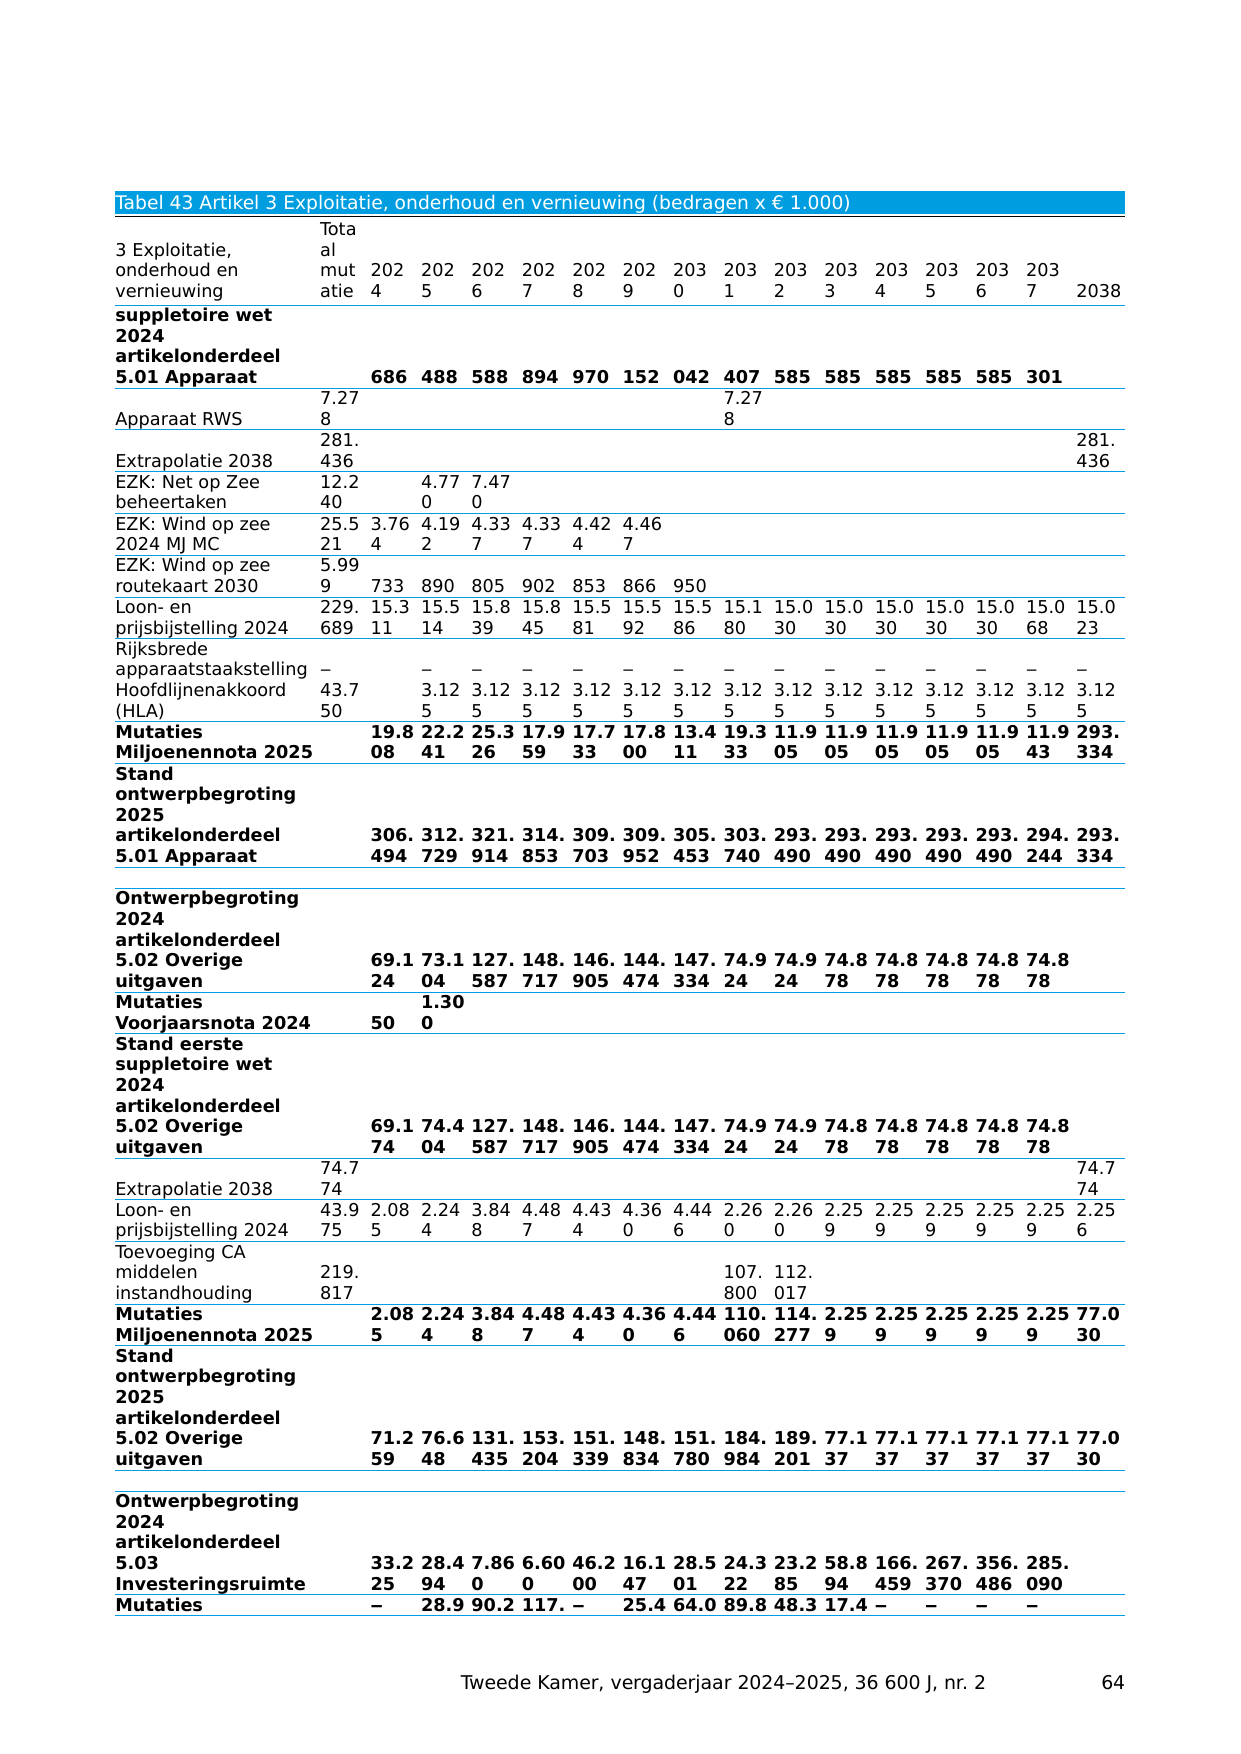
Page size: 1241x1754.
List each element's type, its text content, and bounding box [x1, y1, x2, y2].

table_cell 77.137 [872, 1346, 922, 1469]
table_cell 15.839 [468, 598, 519, 638]
table_cell 144.474 [620, 1034, 670, 1157]
table_cell 43.975 [317, 1200, 367, 1241]
table_cell [519, 430, 569, 471]
table_cell [317, 764, 367, 867]
table_cell 151.780 [670, 1346, 720, 1469]
table_cell 2029 [620, 217, 670, 304]
table_cell 4.424 [569, 514, 619, 555]
table_cell 2.259 [973, 1305, 1023, 1345]
table_cell 2.260 [720, 1200, 771, 1241]
table_cell [771, 389, 821, 429]
table_cell [872, 1159, 922, 1199]
table_cell [519, 472, 569, 513]
table_cell 309.952 [620, 764, 670, 867]
table_cell 4.467 [620, 514, 670, 555]
table_cell 293.490 [973, 764, 1023, 867]
table_cell [1023, 868, 1073, 888]
table_cell [519, 1471, 569, 1491]
table_cell 2.256 [1073, 1200, 1125, 1241]
table_cell 11.905 [922, 722, 972, 763]
table_cell 153.204 [519, 1346, 569, 1469]
table_cell [872, 1242, 922, 1303]
table_cell 11.905 [771, 722, 821, 763]
table_cell 77.137 [922, 1346, 972, 1469]
table_cell 2.259 [872, 1200, 922, 1241]
table_cell 4.360 [620, 1200, 670, 1241]
table_cell 110.060 [720, 1305, 771, 1345]
table_cell [569, 1159, 619, 1199]
table_cell [368, 430, 418, 471]
table_cell 1.300 [418, 993, 468, 1033]
table_cell [468, 389, 519, 429]
table_cell [922, 430, 972, 471]
table_cell 13.411 [670, 722, 720, 763]
table_cell 3.848 [468, 1200, 519, 1241]
table_cell [771, 430, 821, 471]
table_cell 77.030 [1073, 1305, 1125, 1345]
table_cell 2032 [771, 217, 821, 304]
table_cell 77.137 [821, 1346, 872, 1469]
table_cell [1023, 514, 1073, 555]
table_cell [317, 1034, 367, 1157]
table_cell [620, 472, 670, 513]
table_cell 90.2 [468, 1595, 519, 1615]
table_cell 5.999 [317, 556, 367, 596]
table_cell 303.740 [720, 764, 771, 867]
table_cell 293.490 [821, 764, 872, 867]
table_cell [670, 868, 720, 888]
table_cell 585 [821, 306, 872, 388]
table_cell 146.905 [569, 889, 619, 991]
table_cell 285.090 [1023, 1492, 1073, 1594]
table_cell 15.030 [922, 598, 972, 638]
table_cell 2.259 [973, 1200, 1023, 1241]
table_cell 16.147 [620, 1492, 670, 1594]
table_cell [620, 430, 670, 471]
table_cell 15.586 [670, 598, 720, 638]
table_cell 3 Exploitatie, onderhoud en vernieuwing [115, 217, 317, 304]
table_cell [670, 1159, 720, 1199]
table_cell [821, 389, 872, 429]
table_cell [670, 1242, 720, 1303]
table_cell 74.878 [1023, 1034, 1073, 1157]
table_cell Stand ontwerpbegroting 2025 artikelonderdeel 5.02 Overige uitgaven [115, 1346, 317, 1469]
table_cell [720, 514, 771, 555]
table_cell [1073, 993, 1125, 1033]
table_cell 89.8 [720, 1595, 771, 1615]
table_cell Extrapolatie 2038 [115, 430, 317, 471]
table_cell [519, 1242, 569, 1303]
table_cell ‒ 43.750 [317, 639, 367, 721]
table_cell Totaal mutatie [317, 217, 367, 304]
table_cell Rijksbrede apparaatstaakstelling Hoofdlijnenakkoord (HLA) [115, 639, 317, 721]
table_cell 19.333 [720, 722, 771, 763]
table_cell [872, 868, 922, 888]
table_cell [418, 868, 468, 888]
table_cell Loon- en prijsbijstelling 2024 [115, 598, 317, 638]
table_cell [771, 514, 821, 555]
table_cell [922, 389, 972, 429]
table_cell ‒ 3.125 [620, 639, 670, 721]
table_cell [973, 1242, 1023, 1303]
table_cell 74.774 [1073, 1159, 1125, 1199]
table_cell 7.860 [468, 1492, 519, 1594]
table_cell 48.3 [771, 1595, 821, 1615]
table_cell 2027 [519, 217, 569, 304]
table_cell [922, 556, 972, 596]
table_cell 12.240 [317, 472, 367, 513]
table_cell [872, 1471, 922, 1491]
table_cell [1073, 556, 1125, 596]
table_cell 148.717 [519, 1034, 569, 1157]
table_cell 312.729 [418, 764, 468, 867]
table_cell 2030 [670, 217, 720, 304]
table_cell [670, 514, 720, 555]
table_cell 23.285 [771, 1492, 821, 1594]
table_cell [620, 993, 670, 1033]
table_cell [922, 1242, 972, 1303]
table_cell 4.434 [569, 1305, 619, 1345]
table_cell [368, 868, 418, 888]
table_cell ‒ 3.125 [468, 639, 519, 721]
table_cell 127.587 [468, 889, 519, 991]
table_cell ‒ 3.125 [872, 639, 922, 721]
table_cell 107.800 [720, 1242, 771, 1303]
table_cell 189.201 [771, 1346, 821, 1469]
table_cell 4.487 [519, 1305, 569, 1345]
table_cell [569, 993, 619, 1033]
table_cell [519, 868, 569, 888]
table_cell 15.581 [569, 598, 619, 638]
table_cell ‒ [922, 1595, 972, 1615]
table_cell [771, 472, 821, 513]
table_cell 25.521 [317, 514, 367, 555]
table_cell [821, 514, 872, 555]
table_cell 15.180 [720, 598, 771, 638]
table_cell [468, 993, 519, 1033]
table_cell ‒ 3.125 [569, 639, 619, 721]
table_cell [872, 556, 922, 596]
table_cell [821, 993, 872, 1033]
table_cell 890 [418, 556, 468, 596]
table_cell ‒ 3.125 [670, 639, 720, 721]
table_cell [1023, 556, 1073, 596]
table_cell [922, 514, 972, 555]
table_cell 7.470 [468, 472, 519, 513]
table_cell 2.259 [821, 1305, 872, 1345]
table_cell 11.905 [973, 722, 1023, 763]
table_cell [620, 1159, 670, 1199]
table_cell [468, 1159, 519, 1199]
table_cell 585 [973, 306, 1023, 388]
table_cell [418, 389, 468, 429]
table_cell Loon- en prijsbijstelling 2024 [115, 1200, 317, 1241]
table_cell 686 [368, 306, 418, 388]
table_cell [670, 389, 720, 429]
table_cell 2033 [821, 217, 872, 304]
table_cell 148.717 [519, 889, 569, 991]
table_cell ‒ [1023, 1595, 1073, 1615]
table_cell 46.200 [569, 1492, 619, 1594]
table_cell 15.030 [821, 598, 872, 638]
table_cell [720, 556, 771, 596]
table_cell ‒ 3.125 [1023, 639, 1073, 721]
table_cell 64.0 [670, 1595, 720, 1615]
table_cell 2037 [1023, 217, 1073, 304]
table_cell EZK: Wind op zee 2024 MJ MC [115, 514, 317, 555]
table_cell 15.023 [1073, 598, 1125, 638]
table_cell [368, 1471, 418, 1491]
table_cell [317, 1471, 367, 1491]
table_cell 69.174 [368, 1034, 418, 1157]
table_cell 585 [771, 306, 821, 388]
table_cell 146.905 [569, 1034, 619, 1157]
table_cell 74.924 [720, 889, 771, 991]
table_cell [670, 1471, 720, 1491]
table_cell 4.360 [620, 1305, 670, 1345]
table_cell 309.703 [569, 764, 619, 867]
table_cell 866 [620, 556, 670, 596]
table_cell [317, 1595, 367, 1615]
table_cell 407 [720, 306, 771, 388]
table_cell ‒ [569, 1595, 619, 1615]
table_cell [720, 1159, 771, 1199]
table_cell 3.764 [368, 514, 418, 555]
table_cell 74.404 [418, 1034, 468, 1157]
table_cell [519, 1159, 569, 1199]
table_cell 15.592 [620, 598, 670, 638]
table_cell 2.244 [418, 1305, 468, 1345]
table_cell [1073, 514, 1125, 555]
table_cell 33.225 [368, 1492, 418, 1594]
table_cell Stand eerste suppletoire wet 2024 artikelonderdeel 5.02 Overige uitgaven [115, 1034, 317, 1157]
table_cell 229.689 [317, 598, 367, 638]
table_cell 293.490 [922, 764, 972, 867]
table_cell [368, 389, 418, 429]
table_cell [670, 430, 720, 471]
table_cell Stand ontwerpbegroting 2025 artikelonderdeel 5.01 Apparaat [115, 764, 317, 867]
table_cell 042 [670, 306, 720, 388]
table_cell [821, 1159, 872, 1199]
table_cell 7.278 [720, 389, 771, 429]
table_cell [1023, 1242, 1073, 1303]
table_cell [569, 868, 619, 888]
table_cell 2024 [368, 217, 418, 304]
table_cell 2.259 [922, 1305, 972, 1345]
table_cell 74.878 [1023, 889, 1073, 991]
table_cell 2031 [720, 217, 771, 304]
table_cell [317, 1346, 367, 1469]
table_cell 2035 [922, 217, 972, 304]
table_cell [317, 993, 367, 1033]
table_cell Mutaties Miljoenennota 2025 [115, 722, 317, 763]
table_cell 588 [468, 306, 519, 388]
table_cell 15.030 [973, 598, 1023, 638]
table_cell 77.137 [1023, 1346, 1073, 1469]
table_cell 2034 [872, 217, 922, 304]
table_cell 2.260 [771, 1200, 821, 1241]
table_cell 184.984 [720, 1346, 771, 1469]
table_cell [1073, 1242, 1125, 1303]
table_cell [771, 1471, 821, 1491]
table_cell 25.326 [468, 722, 519, 763]
table_cell [569, 430, 619, 471]
table_cell [973, 389, 1023, 429]
table_cell 15.030 [872, 598, 922, 638]
table_cell 2.244 [418, 1200, 468, 1241]
table_cell 24.322 [720, 1492, 771, 1594]
table_cell 294.244 [1023, 764, 1073, 867]
table_cell 74.774 [317, 1159, 367, 1199]
table_cell [1023, 389, 1073, 429]
table_cell [620, 389, 670, 429]
table_cell 6.600 [519, 1492, 569, 1594]
table_cell [821, 472, 872, 513]
table_cell 17.959 [519, 722, 569, 763]
table_cell 74.924 [771, 889, 821, 991]
table_cell [418, 1471, 468, 1491]
table_cell [1023, 1471, 1073, 1491]
table_cell [620, 868, 670, 888]
table_cell [821, 1471, 872, 1491]
table_cell [973, 472, 1023, 513]
table_cell 293.334 [1073, 722, 1125, 763]
table_cell 4.446 [670, 1200, 720, 1241]
table_cell 2.259 [922, 1200, 972, 1241]
table_cell [569, 389, 619, 429]
table_cell [368, 639, 418, 721]
table_cell 4.446 [670, 1305, 720, 1345]
table_cell 22.241 [418, 722, 468, 763]
table_cell 902 [519, 556, 569, 596]
table_cell [317, 1305, 367, 1345]
table_cell ‒ 3.125 [973, 639, 1023, 721]
table_cell [468, 868, 519, 888]
table_cell 2026 [468, 217, 519, 304]
table_cell ‒ 3.125 [720, 639, 771, 721]
table_cell 305.453 [670, 764, 720, 867]
table_cell 4.770 [418, 472, 468, 513]
table_cell 74.878 [872, 889, 922, 991]
table_cell 733 [368, 556, 418, 596]
table_cell [317, 1492, 367, 1594]
table_cell [1073, 1471, 1125, 1491]
table_cell 11.943 [1023, 722, 1073, 763]
table_cell Toevoeging CA middelen instandhouding [115, 1242, 317, 1303]
table_cell 950 [670, 556, 720, 596]
table_cell [872, 993, 922, 1033]
table_cell ‒ [368, 1595, 418, 1615]
table_cell 77.137 [973, 1346, 1023, 1469]
table_cell [922, 1159, 972, 1199]
table_cell 166.459 [872, 1492, 922, 1594]
table_cell 74.924 [720, 1034, 771, 1157]
table_cell [720, 1471, 771, 1491]
table_cell [771, 1159, 821, 1199]
table_cell [468, 1242, 519, 1303]
table_cell [1023, 472, 1073, 513]
table_cell 7.278 [317, 389, 367, 429]
table_cell [720, 993, 771, 1033]
table_cell [1073, 472, 1125, 513]
table_cell 74.878 [973, 1034, 1023, 1157]
table_cell 293.490 [771, 764, 821, 867]
table_cell 2.259 [1023, 1200, 1073, 1241]
table_cell 152 [620, 306, 670, 388]
table_cell 17.4 [821, 1595, 872, 1615]
table_cell EZK: Wind op zee routekaart 2030 [115, 556, 317, 596]
table_cell 894 [519, 306, 569, 388]
table_cell 74.878 [922, 1034, 972, 1157]
table_cell [368, 1242, 418, 1303]
table_cell [1023, 1159, 1073, 1199]
table_cell 151.339 [569, 1346, 619, 1469]
table_cell 585 [922, 306, 972, 388]
table_cell [771, 556, 821, 596]
table_cell [670, 472, 720, 513]
table_cell 74.878 [872, 1034, 922, 1157]
table_cell [1073, 868, 1125, 888]
table_cell [720, 430, 771, 471]
table_cell ‒ 3.125 [821, 639, 872, 721]
table_cell [1073, 1595, 1125, 1615]
table_cell Apparaat RWS [115, 389, 317, 429]
table_cell [872, 514, 922, 555]
table_cell [569, 1242, 619, 1303]
table_cell 281.436 [317, 430, 367, 471]
table_cell [620, 1242, 670, 1303]
table_cell 28.494 [418, 1492, 468, 1594]
table_cell [821, 430, 872, 471]
table_cell 267.370 [922, 1492, 972, 1594]
table_cell [1073, 889, 1125, 991]
table_cell [922, 472, 972, 513]
table_cell 2.085 [368, 1305, 418, 1345]
table_cell [1023, 993, 1073, 1033]
table_cell 148.834 [620, 1346, 670, 1469]
table_cell [1073, 389, 1125, 429]
table_cell 19.808 [368, 722, 418, 763]
table_cell 4.192 [418, 514, 468, 555]
table_cell 74.878 [922, 889, 972, 991]
table_cell 306.494 [368, 764, 418, 867]
table_cell 301 [1023, 306, 1073, 388]
table_cell 112.017 [771, 1242, 821, 1303]
table_cell 144.474 [620, 889, 670, 991]
table_cell [872, 389, 922, 429]
table_cell 28.9 [418, 1595, 468, 1615]
table_cell [1073, 1034, 1125, 1157]
table_cell [771, 993, 821, 1033]
table_cell 74.878 [821, 1034, 872, 1157]
table_cell Mutaties [115, 1595, 317, 1615]
table_cell [973, 993, 1023, 1033]
table_cell 2.259 [821, 1200, 872, 1241]
table_cell 3.848 [468, 1305, 519, 1345]
table_cell [317, 306, 367, 388]
table_cell 4.337 [468, 514, 519, 555]
table_cell [569, 1471, 619, 1491]
table_cell 4.487 [519, 1200, 569, 1241]
table_cell [418, 1242, 468, 1303]
table_cell [620, 1471, 670, 1491]
table_cell [973, 1471, 1023, 1491]
table_cell 25.4 [620, 1595, 670, 1615]
table_cell 69.124 [368, 889, 418, 991]
table_cell 131.435 [468, 1346, 519, 1469]
table_cell 15.514 [418, 598, 468, 638]
table_cell [922, 1471, 972, 1491]
table_cell ‒ [973, 1595, 1023, 1615]
table_cell [468, 1471, 519, 1491]
table_cell 15.311 [368, 598, 418, 638]
table_cell 28.501 [670, 1492, 720, 1594]
table_cell [720, 472, 771, 513]
table_cell 71.259 [368, 1346, 418, 1469]
table_cell Extrapolatie 2038 [115, 1159, 317, 1199]
table_cell 314.853 [519, 764, 569, 867]
table_cell 15.068 [1023, 598, 1073, 638]
table_cell 147.334 [670, 889, 720, 991]
table_cell [115, 868, 317, 888]
table_cell 853 [569, 556, 619, 596]
table_cell 281.436 [1073, 430, 1125, 471]
table_cell Ontwerpbegroting 2024 artikelonderdeel 5.03 Investeringsruimte [115, 1492, 317, 1594]
table_cell 117. [519, 1595, 569, 1615]
table_cell 2036 [973, 217, 1023, 304]
table_cell [872, 430, 922, 471]
table_cell [418, 430, 468, 471]
table_cell [872, 472, 922, 513]
table_cell 15.030 [771, 598, 821, 638]
table_cell ‒ 3.125 [922, 639, 972, 721]
table_cell [418, 1159, 468, 1199]
table_cell 4.337 [519, 514, 569, 555]
table_cell 321.914 [468, 764, 519, 867]
table_cell 17.733 [569, 722, 619, 763]
table_cell 219.817 [317, 1242, 367, 1303]
table_cell 74.878 [973, 889, 1023, 991]
table_cell 74.924 [771, 1034, 821, 1157]
table_cell 4.434 [569, 1200, 619, 1241]
table_cell 293.334 [1073, 764, 1125, 867]
table_cell 585 [872, 306, 922, 388]
table_cell ‒ 3.125 [1073, 639, 1125, 721]
table_cell ‒ 3.125 [771, 639, 821, 721]
table_cell [468, 430, 519, 471]
table_cell 17.800 [620, 722, 670, 763]
table_cell [115, 1471, 317, 1491]
table_cell Ontwerpbegroting 2024 artikelonderdeel 5.02 Overige uitgaven [115, 889, 317, 991]
table_cell 970 [569, 306, 619, 388]
table_cell ‒ 3.125 [519, 639, 569, 721]
table_cell 2028 [569, 217, 619, 304]
table_cell 805 [468, 556, 519, 596]
table_cell [1073, 1492, 1125, 1594]
table_cell 50 [368, 993, 418, 1033]
table_cell 356.486 [973, 1492, 1023, 1594]
table_cell EZK: Net op Zee beheertaken [115, 472, 317, 513]
table_cell ‒ [872, 1595, 922, 1615]
table_cell suppletoire wet 2024 artikelonderdeel 5.01 Apparaat [115, 306, 317, 388]
table_cell 2.259 [872, 1305, 922, 1345]
table_cell [569, 472, 619, 513]
table_cell [317, 722, 367, 763]
table_cell 114.277 [771, 1305, 821, 1345]
table_cell 58.894 [821, 1492, 872, 1594]
table_cell Mutaties Miljoenennota 2025 [115, 1305, 317, 1345]
table_cell 73.104 [418, 889, 468, 991]
table_cell Mutaties Voorjaarsnota 2024 [115, 993, 317, 1033]
table_cell 74.878 [821, 889, 872, 991]
table_cell 77.030 [1073, 1346, 1125, 1469]
table_cell 11.905 [872, 722, 922, 763]
table_cell [973, 514, 1023, 555]
table_cell [720, 868, 771, 888]
table_cell 2.085 [368, 1200, 418, 1241]
table_cell [922, 868, 972, 888]
table_cell 76.648 [418, 1346, 468, 1469]
table_cell 2.259 [1023, 1305, 1073, 1345]
table_cell [922, 993, 972, 1033]
table_cell [1023, 430, 1073, 471]
table_cell [973, 556, 1023, 596]
table_cell ‒ 3.125 [418, 639, 468, 721]
table_cell [368, 1159, 418, 1199]
table_cell [670, 993, 720, 1033]
table_cell 2025 [418, 217, 468, 304]
table_cell [973, 430, 1023, 471]
table_cell [821, 1242, 872, 1303]
table_cell 2038 [1073, 217, 1125, 304]
table_cell 293.490 [872, 764, 922, 867]
table_cell [771, 868, 821, 888]
table_cell [368, 472, 418, 513]
table_cell 15.845 [519, 598, 569, 638]
table_cell [973, 1159, 1023, 1199]
table_cell 488 [418, 306, 468, 388]
table_cell [317, 889, 367, 991]
table_cell [519, 389, 569, 429]
table_cell [519, 993, 569, 1033]
table_cell [973, 868, 1023, 888]
table_cell [1073, 306, 1125, 388]
table_cell [317, 868, 367, 888]
table_cell 11.905 [821, 722, 872, 763]
table_cell 127.587 [468, 1034, 519, 1157]
table_cell [821, 868, 872, 888]
table_cell 147.334 [670, 1034, 720, 1157]
table_cell [821, 556, 872, 596]
